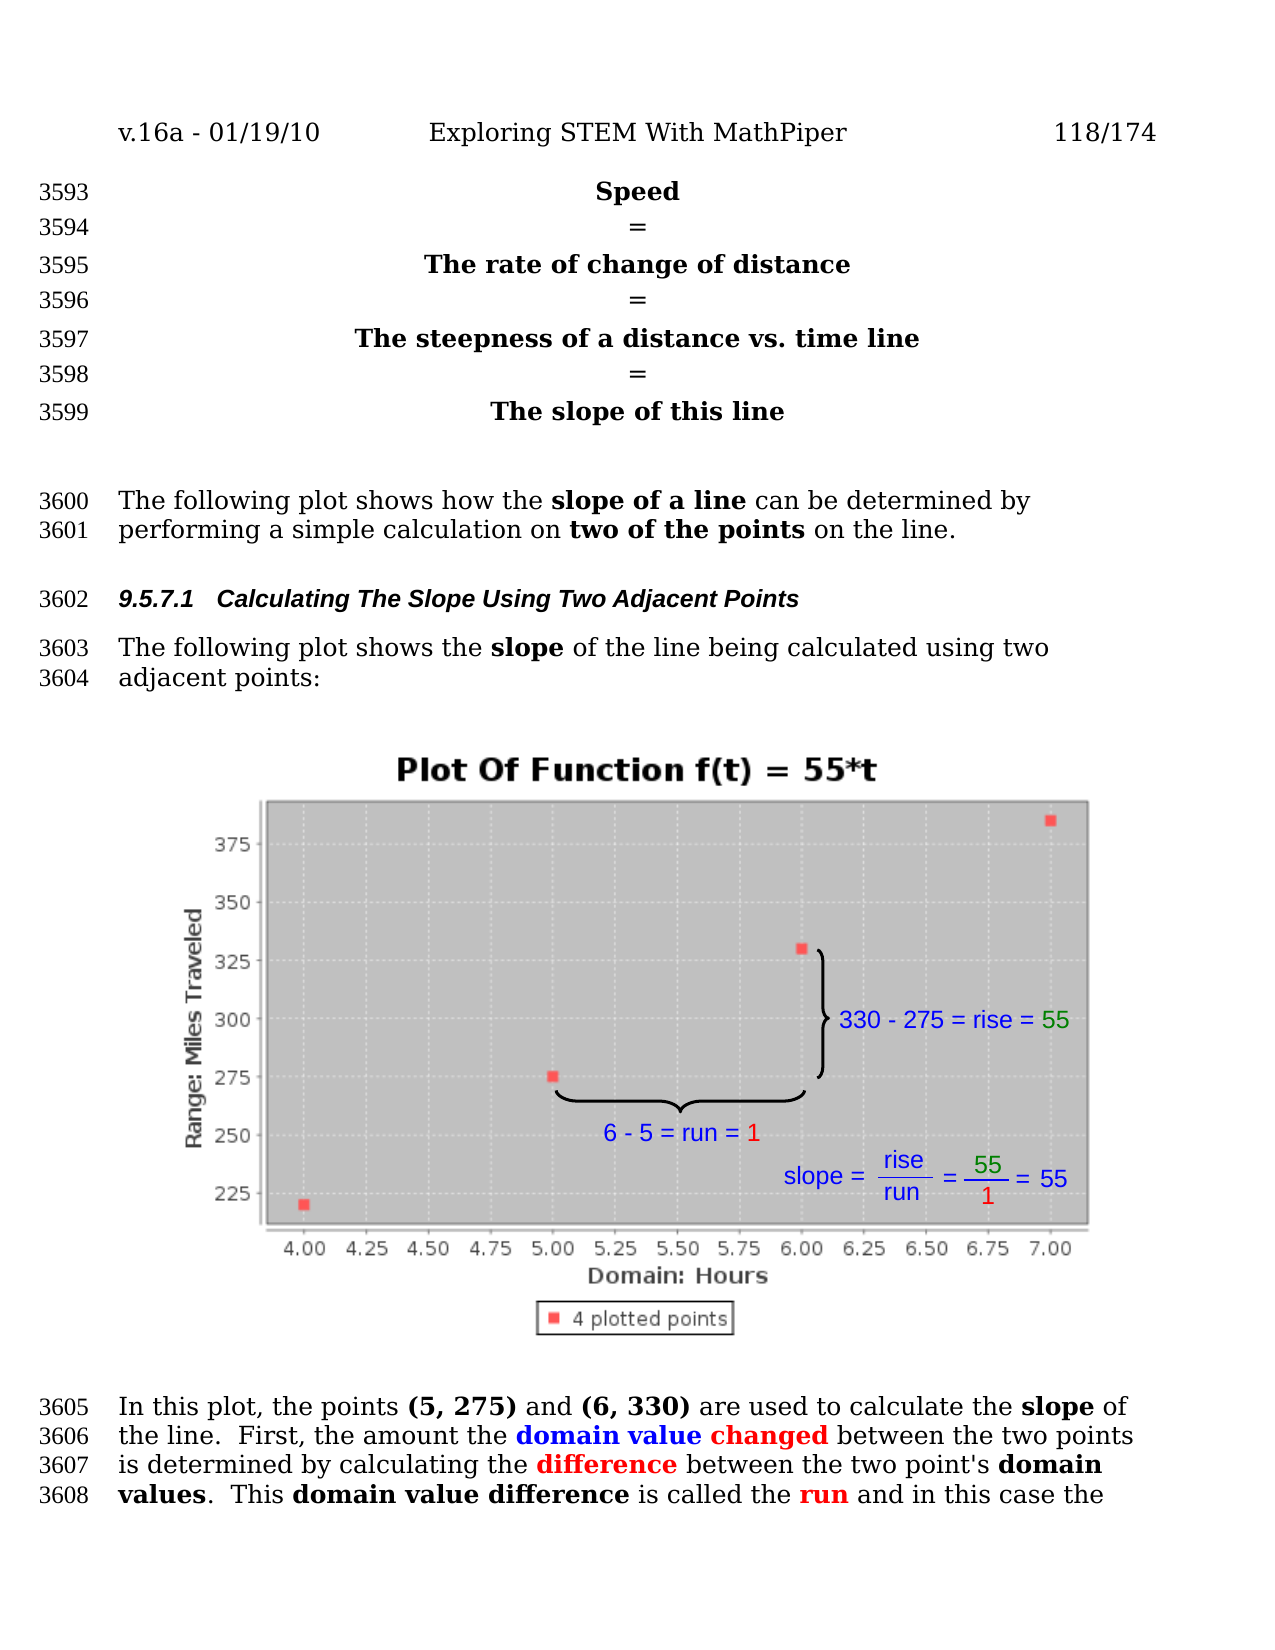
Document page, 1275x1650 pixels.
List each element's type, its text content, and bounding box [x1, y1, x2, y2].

text Speed [118, 177, 1157, 206]
text = [118, 212, 1157, 241]
text = [118, 359, 1157, 388]
text The slope of this line [118, 397, 1157, 427]
subtitle Calculating The Slope Using Two Adjacent Points [118, 584, 1157, 612]
text In this plot, the points (5, 275) and (6, 330) are used to calculate the slope of the line. First, the amount the domain value changed between the two points is determined by calculating the difference between the two point's domain values. This domain value difference is called the run and in this case the [118, 1392, 1157, 1509]
text = [118, 286, 1157, 315]
text The following plot shows how the slope of a line can be determined by performing a simple calculation on two of the points on the line. [118, 486, 1157, 545]
text The steepness of a distance vs. time line [118, 324, 1157, 353]
text The rate of change of distance [118, 250, 1157, 280]
text The following plot shows the slope of the line being calculated using two adjacent points: [118, 633, 1157, 692]
